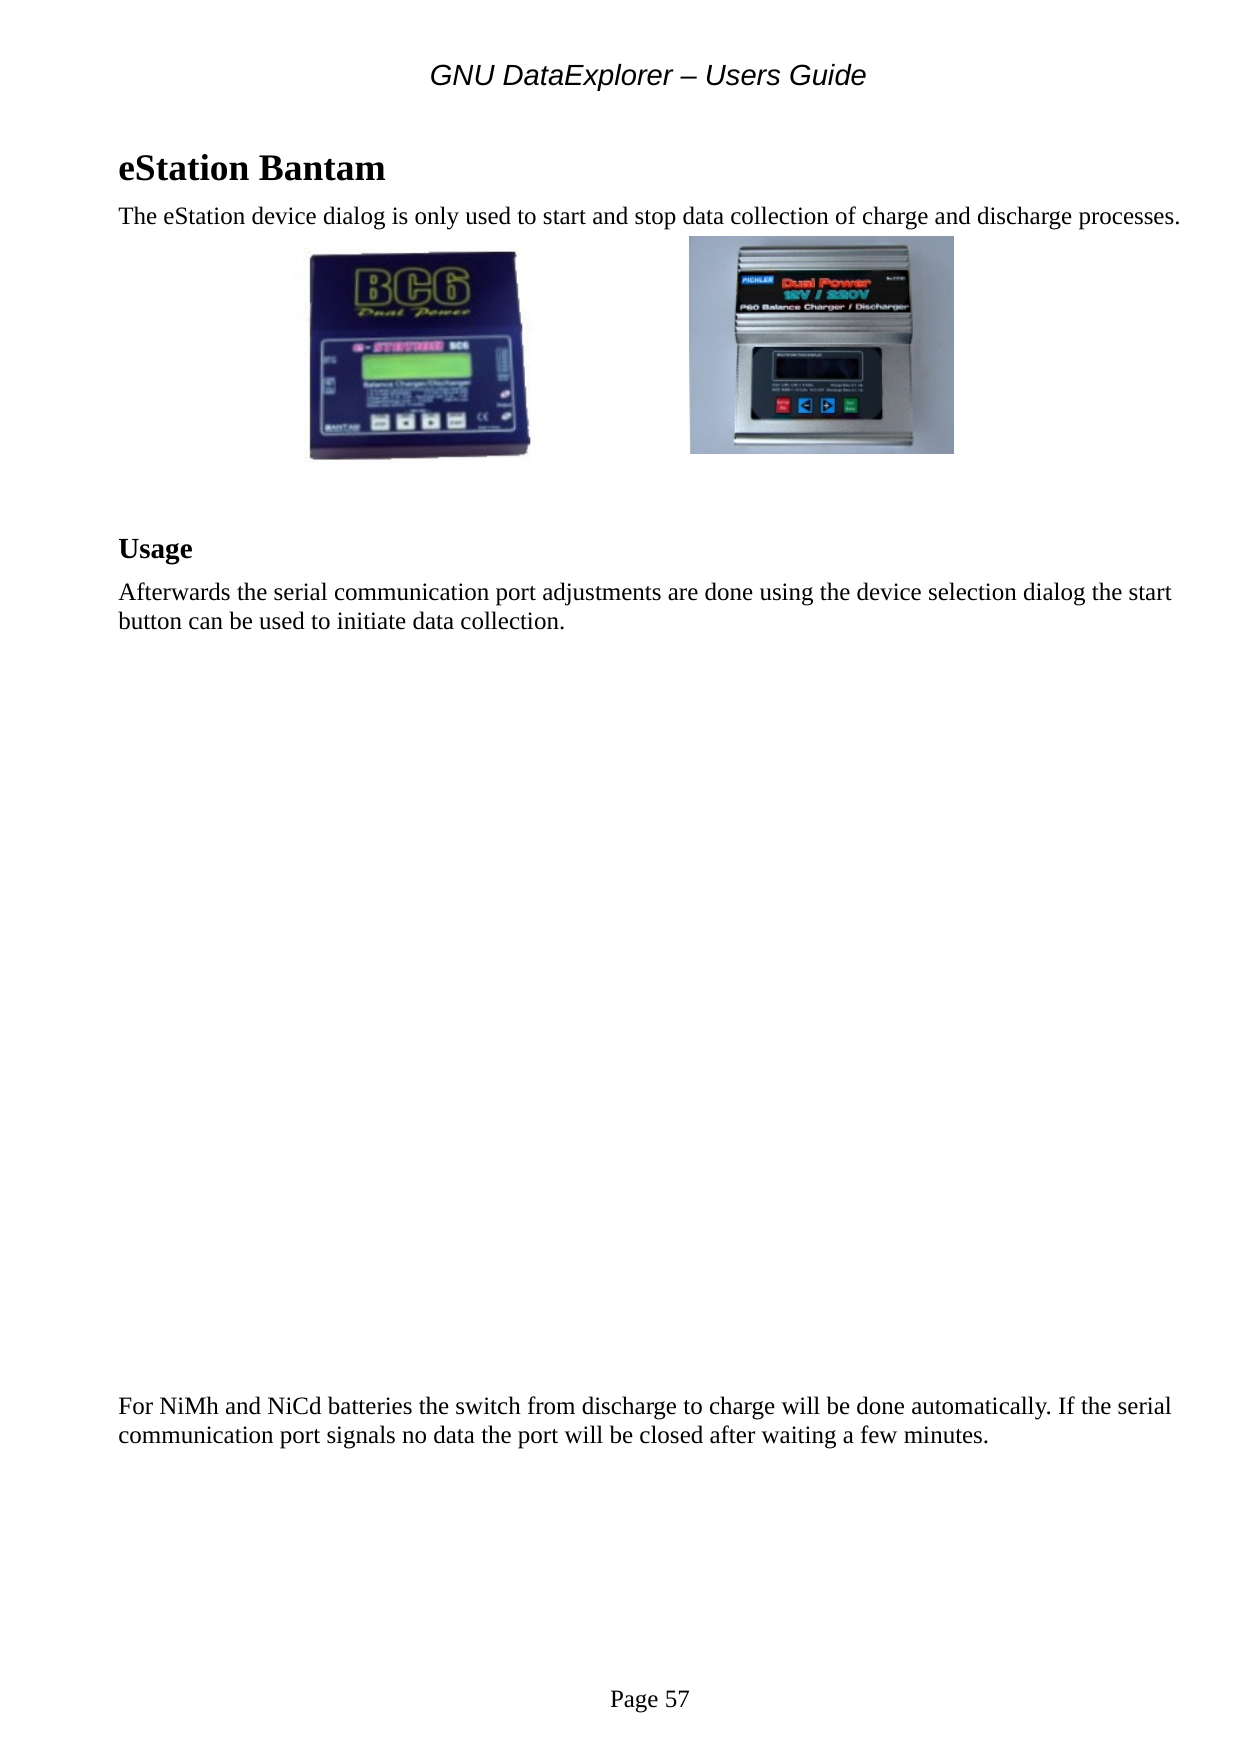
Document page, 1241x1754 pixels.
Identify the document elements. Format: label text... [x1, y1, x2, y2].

picture [271, 248, 574, 465]
text Afterwards the serial communication port adjustments are done using the device selection dialog the start button can be used to initiate data collection. [118, 577, 1181, 634]
subtitle Usage [118, 531, 1181, 564]
text For NiMh and NiCd batteries the switch from discharge to charge will be done automatically. If the serial communication port signals no data the port will be closed after waiting a few minutes. [118, 1391, 1181, 1449]
text The eStation device dialog is only used to start and stop data collection of charge and discharge processes. [118, 201, 1181, 229]
picture [689, 236, 954, 454]
subtitle eStation Bantam [118, 145, 1181, 188]
